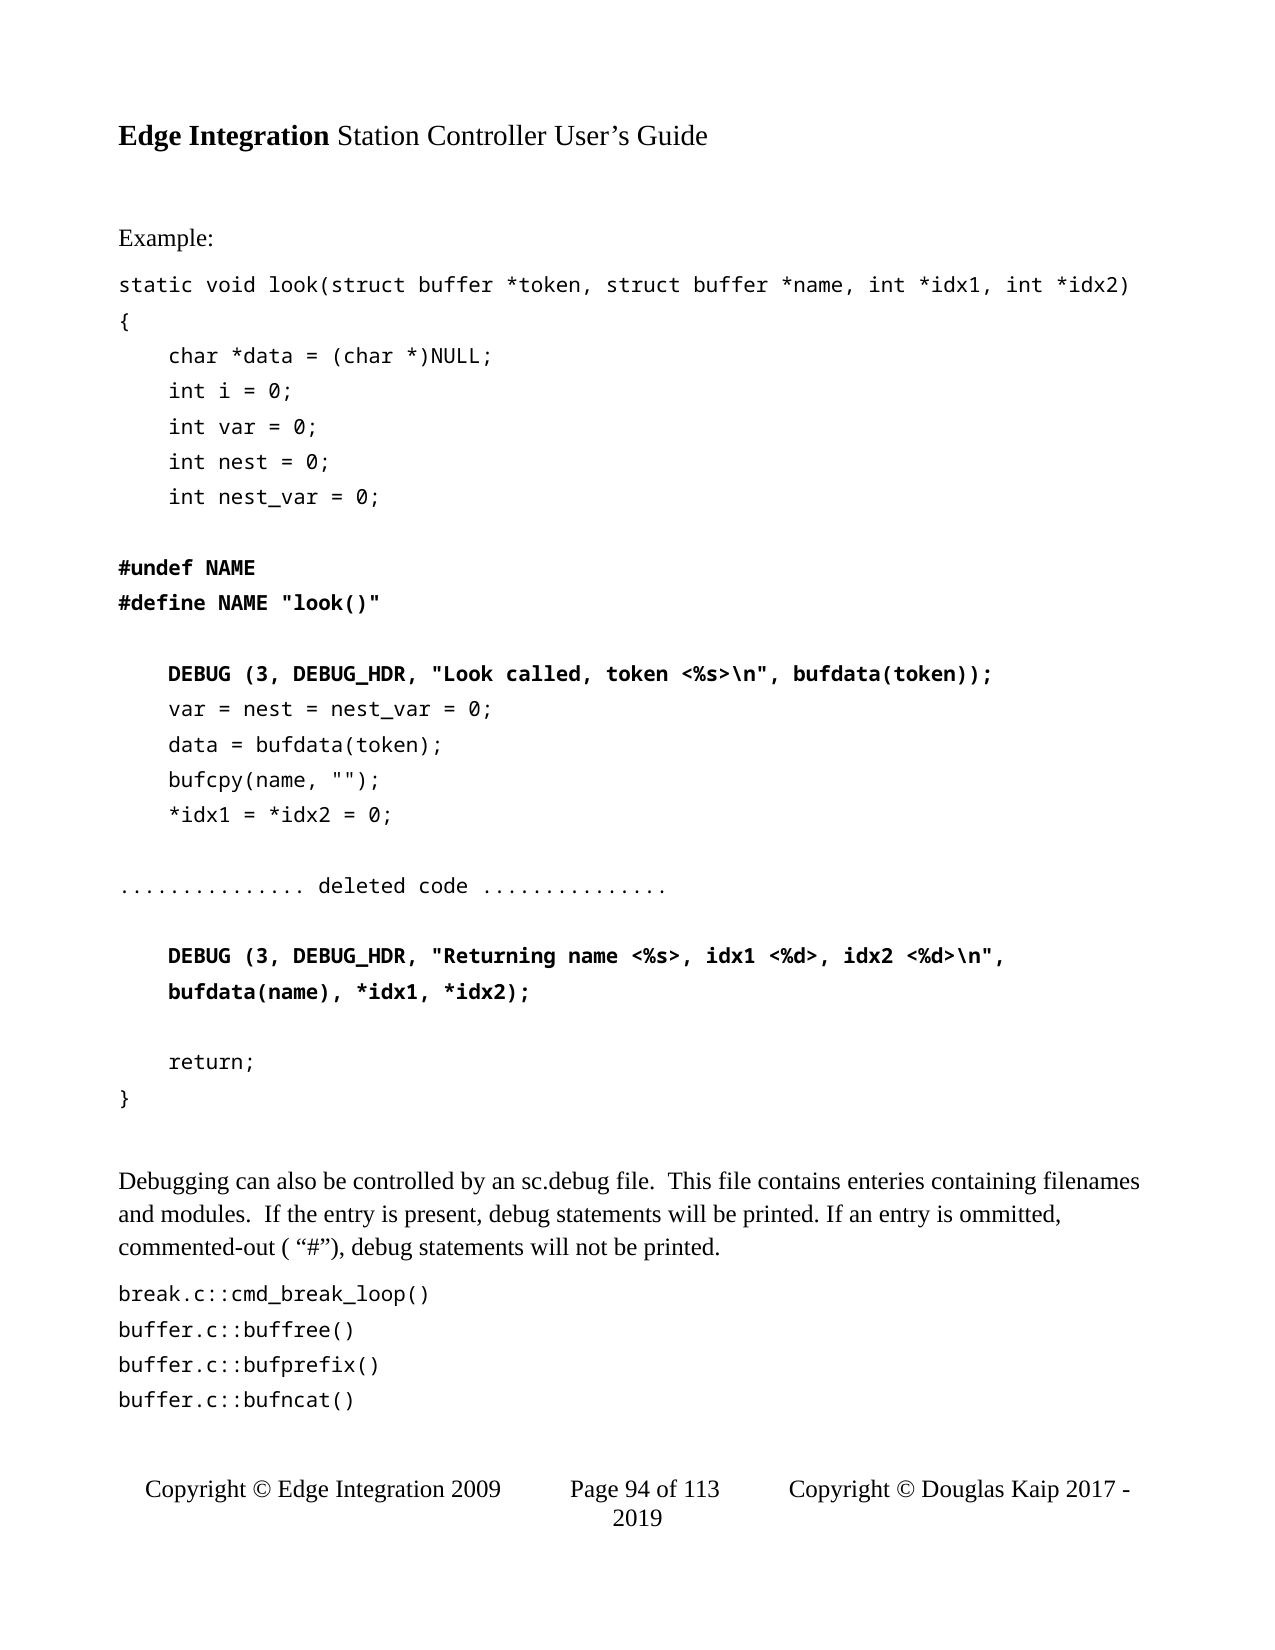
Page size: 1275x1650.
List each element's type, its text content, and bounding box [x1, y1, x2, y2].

text Example: [118, 223, 1157, 252]
text data = bufdata(token); [118, 730, 1157, 758]
text buffer.c::buffree() [118, 1315, 1157, 1343]
text int nest = 0; [118, 447, 1157, 476]
text int var = 0; [118, 412, 1157, 440]
text bufdata(name), *idx1, *idx2); [118, 977, 1157, 1005]
text int nest_var = 0; [118, 482, 1157, 511]
text var = nest = nest_var = 0; [118, 694, 1157, 723]
text bufcpy(name, ""); [118, 765, 1157, 793]
text Debugging can also be controlled by an sc.debug file. This file contains enteries containing filenames and modules. If the entry is present, debug statements will be printed. If an entry is ommitted, commented-out ( “#”), debug statements will not be printed. [118, 1166, 1157, 1261]
text char *data = (char *)NULL; [118, 341, 1157, 370]
text buffer.c::bufprefix() [118, 1350, 1157, 1378]
text break.c::cmd_break_loop() [118, 1279, 1157, 1308]
text #define NAME "look()" [118, 588, 1157, 617]
text return; [118, 1047, 1157, 1076]
text buffer.c::bufncat() [118, 1385, 1157, 1414]
text int i = 0; [118, 377, 1157, 405]
text ............... deleted code ............... [118, 871, 1157, 899]
text } [118, 1083, 1157, 1111]
text DEBUG (3, DEBUG_HDR, "Look called, token <%s>\n", bufdata(token)); [118, 659, 1157, 687]
text *idx1 = *idx2 = 0; [118, 800, 1157, 829]
text #undef NAME [118, 553, 1157, 582]
text static void look(struct buffer *token, struct buffer *name, int *idx1, int *idx2) [118, 271, 1157, 299]
text { [118, 306, 1157, 334]
text DEBUG (3, DEBUG_HDR, "Returning name <%s>, idx1 <%d>, idx2 <%d>\n", [118, 942, 1157, 970]
